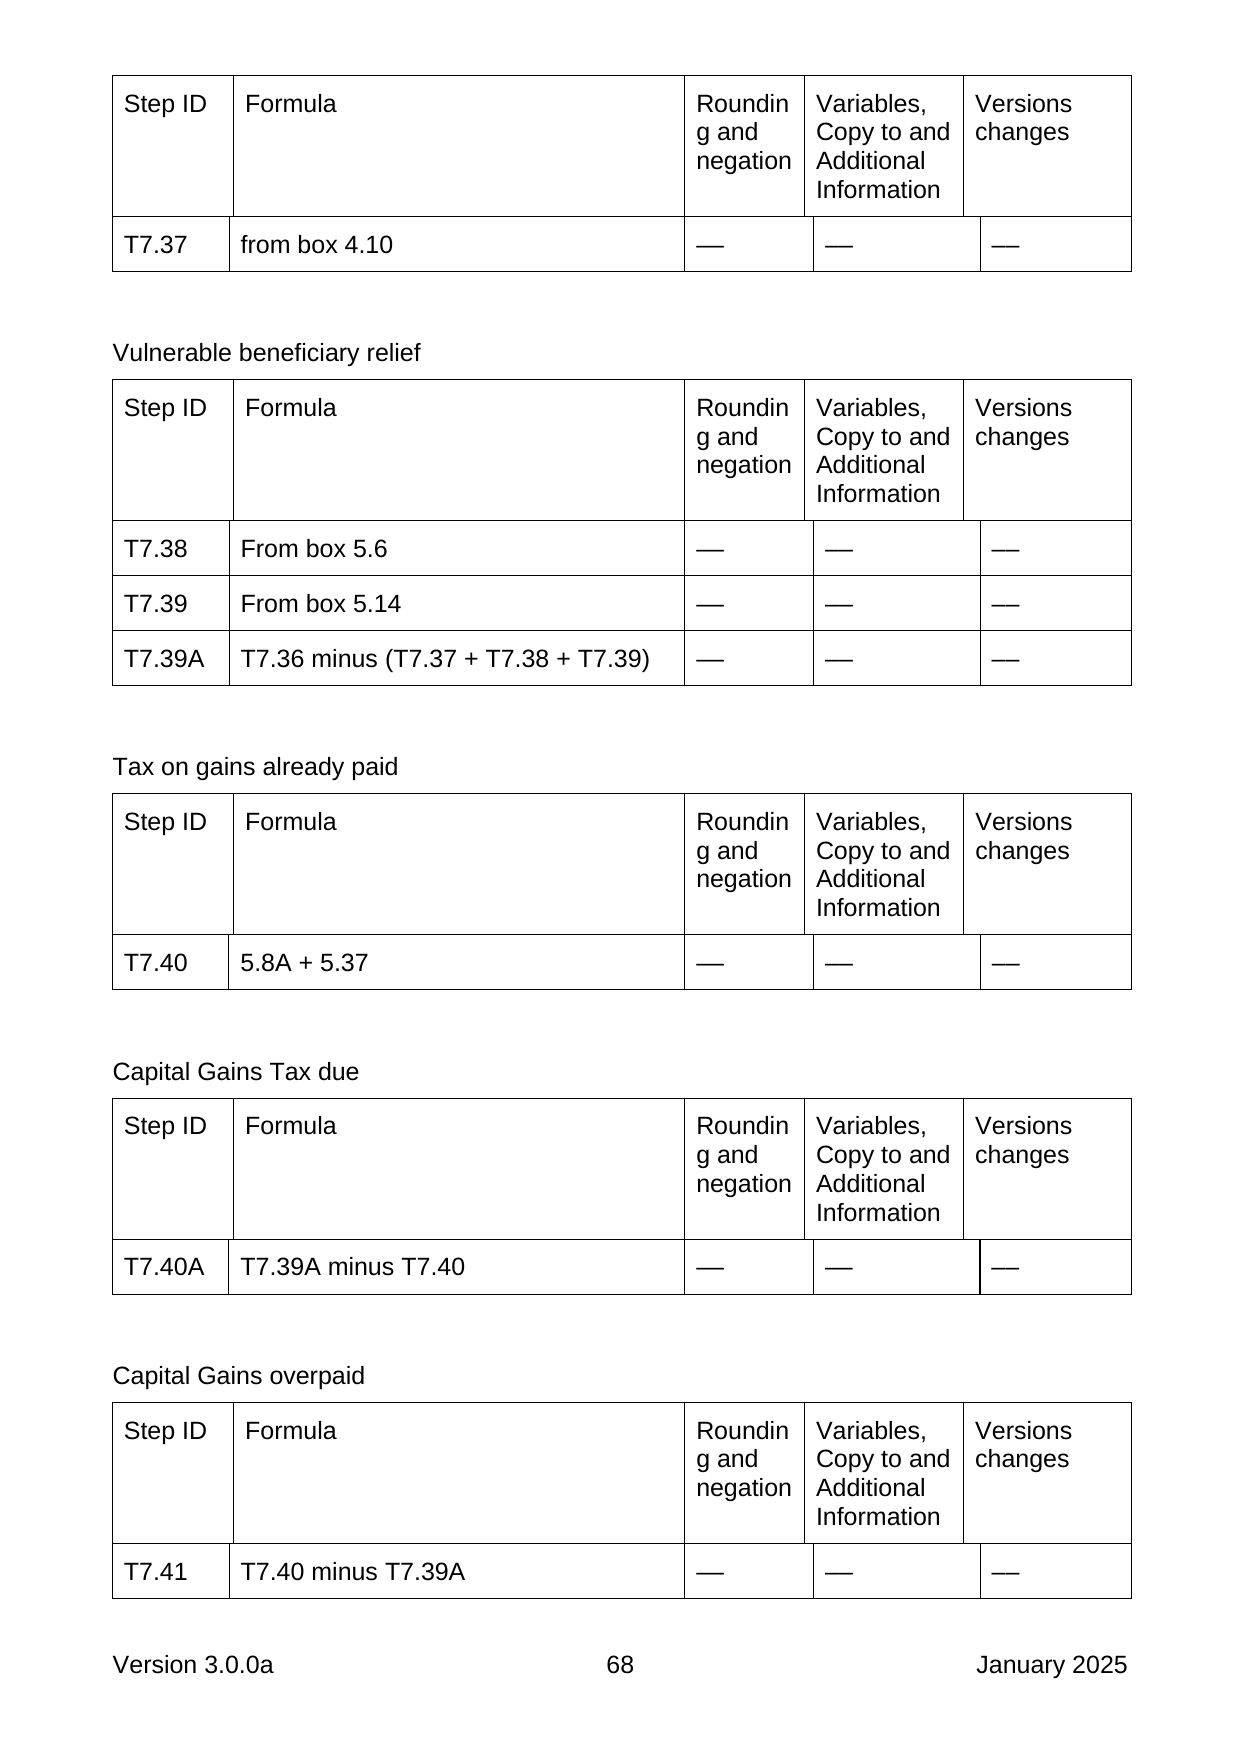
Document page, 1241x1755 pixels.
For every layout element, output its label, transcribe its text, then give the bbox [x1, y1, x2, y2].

table_cell T7.41 [113, 1544, 229, 1598]
table_cell From box 5.14 [230, 576, 684, 630]
table_header Step ID [113, 1099, 233, 1239]
table_cell T7.38 [113, 521, 229, 575]
table_cell T7.36 minus (T7.37 + T7.38 + T7.39) [230, 631, 684, 685]
table_header Step ID [113, 794, 233, 934]
table_header Variables, Copy to and Additional Information [805, 380, 963, 520]
table_cell –– [685, 1240, 813, 1293]
table_cell –– [685, 576, 813, 630]
table_cell T7.40A [113, 1240, 228, 1293]
table_header Formula [234, 1099, 684, 1239]
table_header Versions changes [964, 380, 1131, 520]
table_header Versions changes [964, 1403, 1131, 1543]
table_header Formula [234, 1403, 684, 1543]
table_cell T7.40 [113, 935, 228, 989]
table_header Versions changes [964, 1099, 1131, 1239]
table_header Rounding and negation [685, 1099, 804, 1239]
table_cell –– [814, 576, 980, 630]
table_cell –– [814, 631, 980, 685]
table_header Formula [234, 380, 684, 520]
table_header Formula [234, 794, 684, 934]
table_cell –– [685, 521, 813, 575]
table_header Rounding and negation [685, 1403, 804, 1543]
table_cell –– [981, 576, 1131, 630]
table_cell –– [685, 217, 813, 271]
text Vulnerable beneficiary relief [112, 338, 1128, 367]
table_cell –– [814, 217, 980, 271]
table_cell T7.39A [113, 631, 229, 685]
table_cell T7.39A minus T7.40 [229, 1240, 684, 1293]
table_header Rounding and negation [685, 794, 804, 934]
table_header Step ID [113, 76, 233, 216]
text Capital Gains overpaid [112, 1361, 1128, 1389]
table_cell –– [814, 1240, 979, 1293]
table_cell from box 4.10 [230, 217, 684, 271]
table_header Variables, Copy to and Additional Information [805, 76, 963, 216]
table_header Step ID [113, 1403, 233, 1543]
table_header Variables, Copy to and Additional Information [805, 1403, 963, 1543]
table_cell –– [814, 1544, 980, 1598]
table_header Variables, Copy to and Additional Information [805, 1099, 963, 1239]
table_cell –– [981, 631, 1131, 685]
table_header Rounding and negation [685, 76, 804, 216]
table_cell –– [814, 521, 980, 575]
table_cell –– [981, 521, 1131, 575]
table_cell –– [685, 1544, 813, 1598]
table_cell –– [981, 217, 1131, 271]
text Capital Gains Tax due [112, 1056, 1128, 1085]
table_header Versions changes [964, 76, 1131, 216]
table_cell –– [981, 1240, 1131, 1293]
table_header Rounding and negation [685, 380, 804, 520]
table_cell –– [685, 631, 813, 685]
table_cell –– [685, 935, 813, 989]
text Tax on gains already paid [112, 752, 1128, 781]
table_cell –– [981, 1544, 1131, 1598]
table_cell T7.40 minus T7.39A [230, 1544, 684, 1598]
table_cell T7.39 [113, 576, 229, 630]
table_cell –– [814, 935, 980, 989]
table_cell T7.37 [113, 217, 229, 271]
table_header Versions changes [964, 794, 1131, 934]
table_cell –– [981, 935, 1131, 989]
table_header Formula [234, 76, 684, 216]
table_cell 5.8A + 5.37 [229, 935, 684, 989]
table_cell From box 5.6 [230, 521, 684, 575]
table_header Step ID [113, 380, 233, 520]
table_header Variables, Copy to and Additional Information [805, 794, 963, 934]
